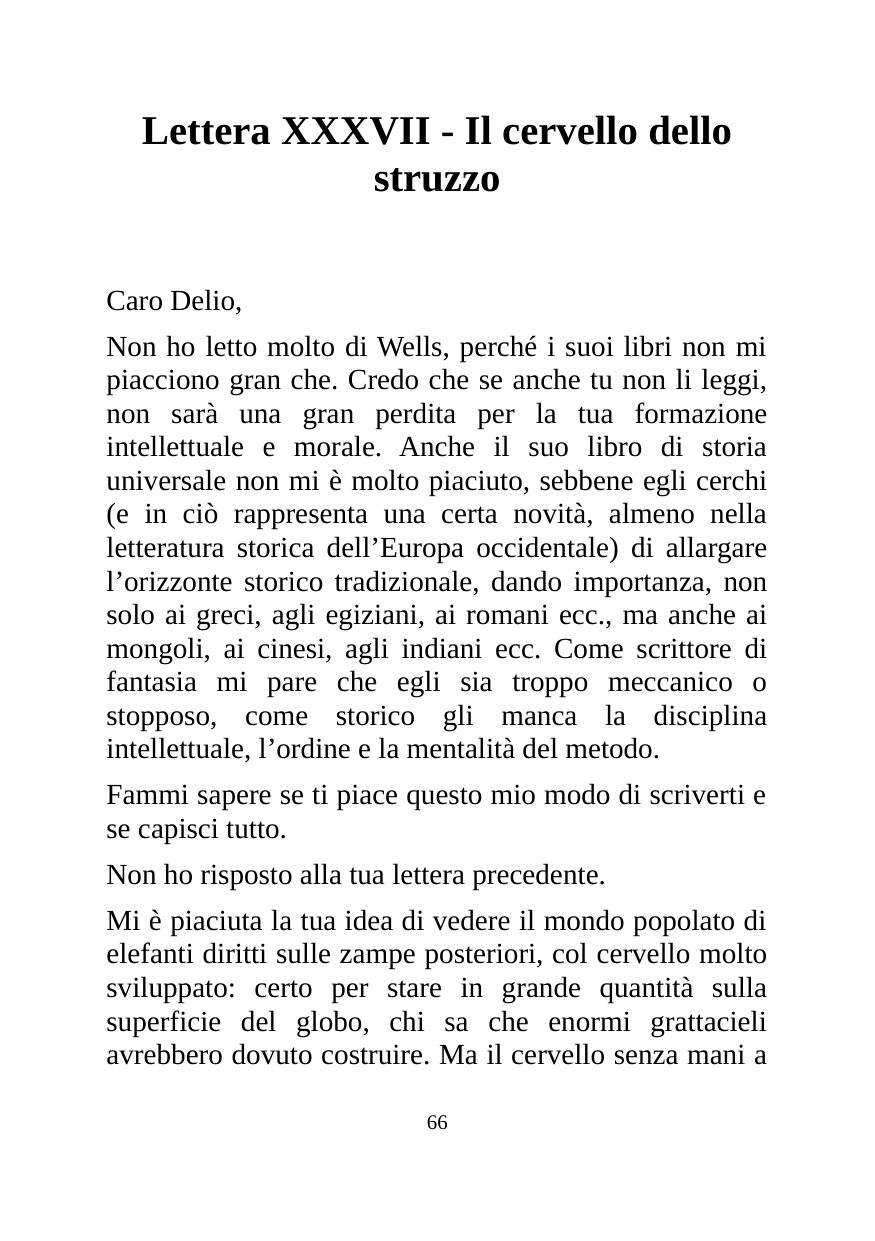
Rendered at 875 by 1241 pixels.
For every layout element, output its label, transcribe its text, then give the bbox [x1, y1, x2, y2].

text Non ho risposto alla tua lettera precedente. [106, 857, 768, 891]
text Fammi sapere se ti piace questo mio modo di scriverti e se capisci tutto. [106, 777, 768, 844]
subtitle Lettera XXXVII - Il cervello dello struzzo [106, 106, 768, 200]
text Non ho letto molto di Wells, perché i suoi libri non mi piacciono gran che. Credo che se anche tu non li leggi, non sarà una gran perdita per la tua formazione intellettuale e morale. Anche il suo libro di storia universale non mi è molto piaciuto, sebbene egli cerchi (e in ciò rappresenta una certa novità, almeno nella letteratura storica dell’Europa occidentale) di allargare l’orizzonte storico tradizionale, dando importanza, non solo ai greci, agli egiziani, ai romani ecc., ma anche ai mongoli, ai cinesi, agli indiani ecc. Come scrittore di fantasia mi pare che egli sia troppo meccanico o stopposo, come storico gli manca la disciplina intellettuale, l’ordine e la mentalità del metodo. [106, 329, 768, 765]
text Mi è piaciuta la tua idea di vedere il mondo popolato di elefanti diritti sulle zampe posteriori, col cervello molto sviluppato: certo per stare in grande quantità sulla superficie del globo, chi sa che enormi grattacieli avrebbero dovuto costruire. Ma il cervello senza mani a [106, 903, 768, 1071]
text Caro Delio, [106, 283, 768, 316]
